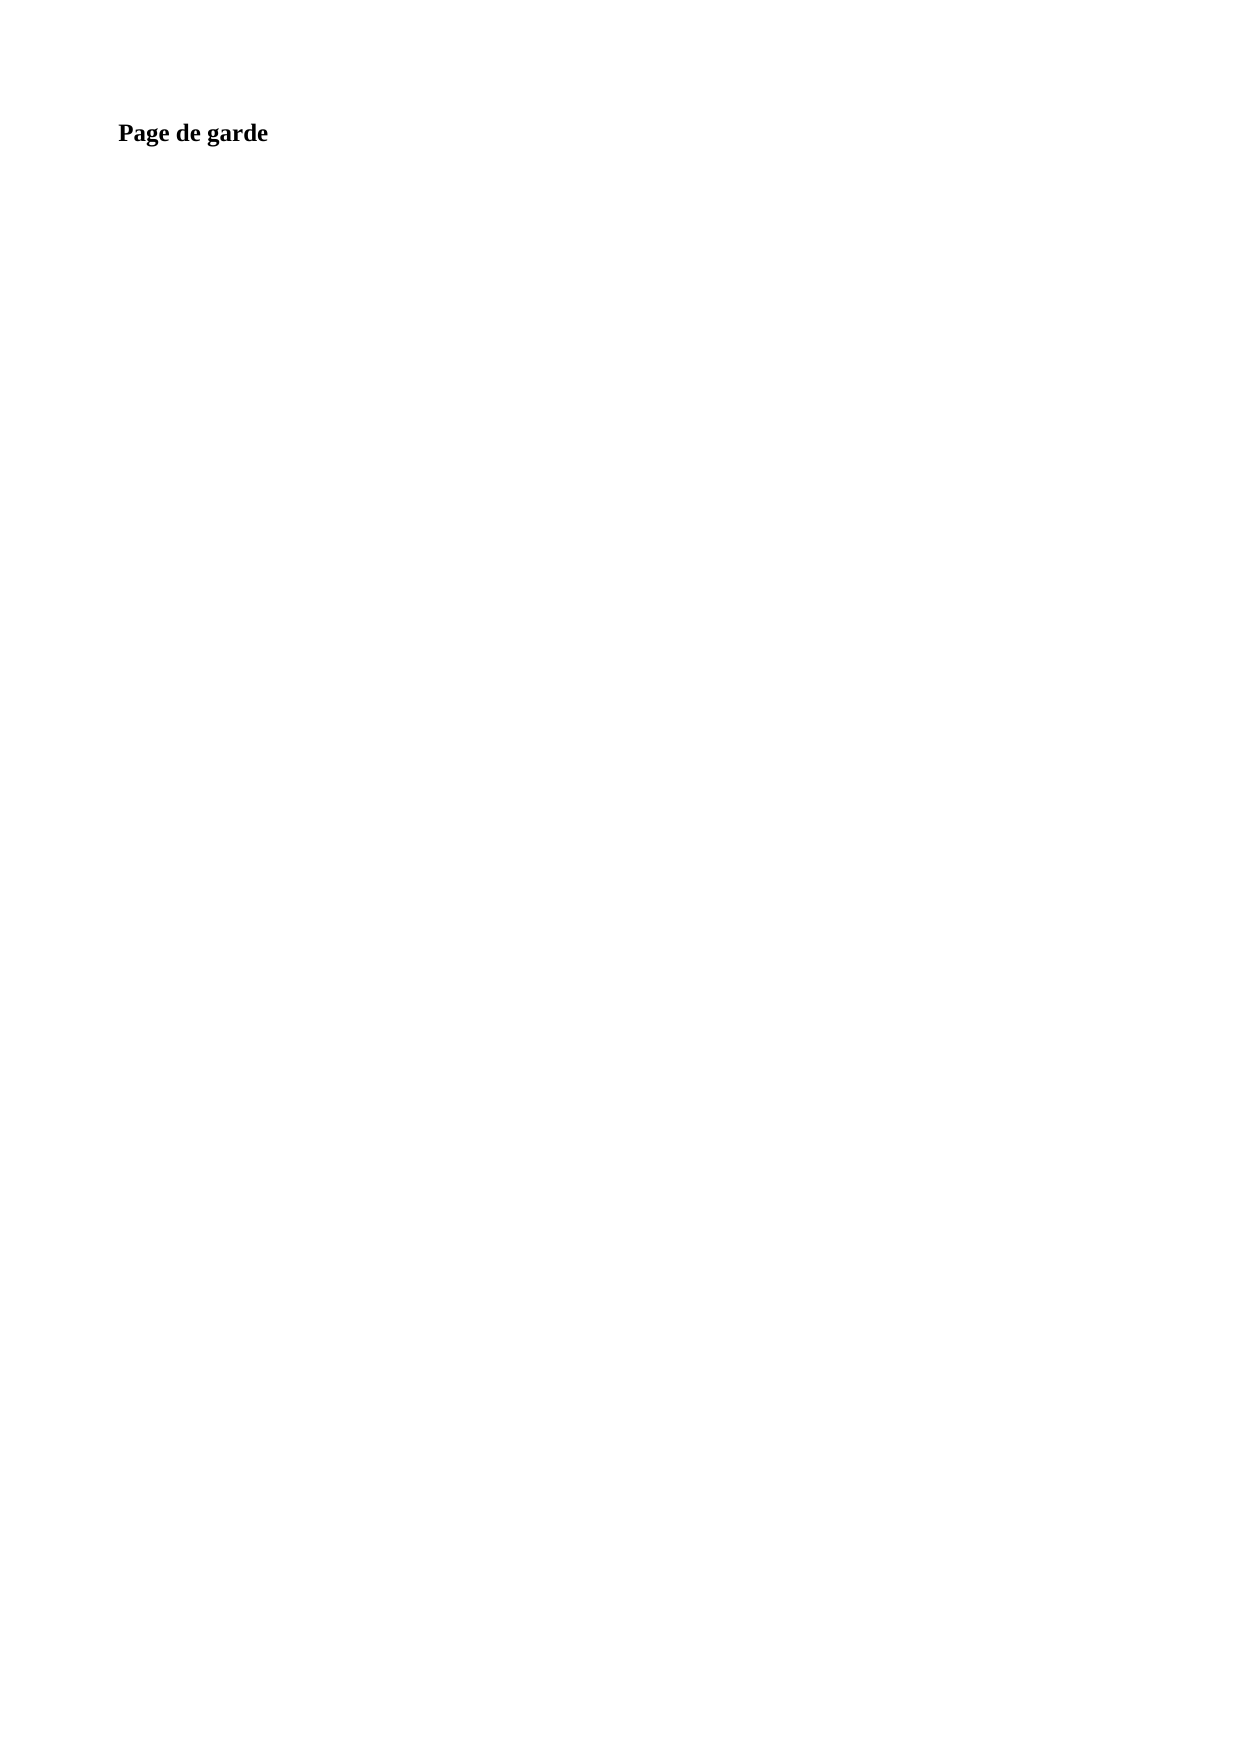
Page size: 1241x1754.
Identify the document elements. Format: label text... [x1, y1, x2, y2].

text Page de garde [118, 118, 1122, 147]
